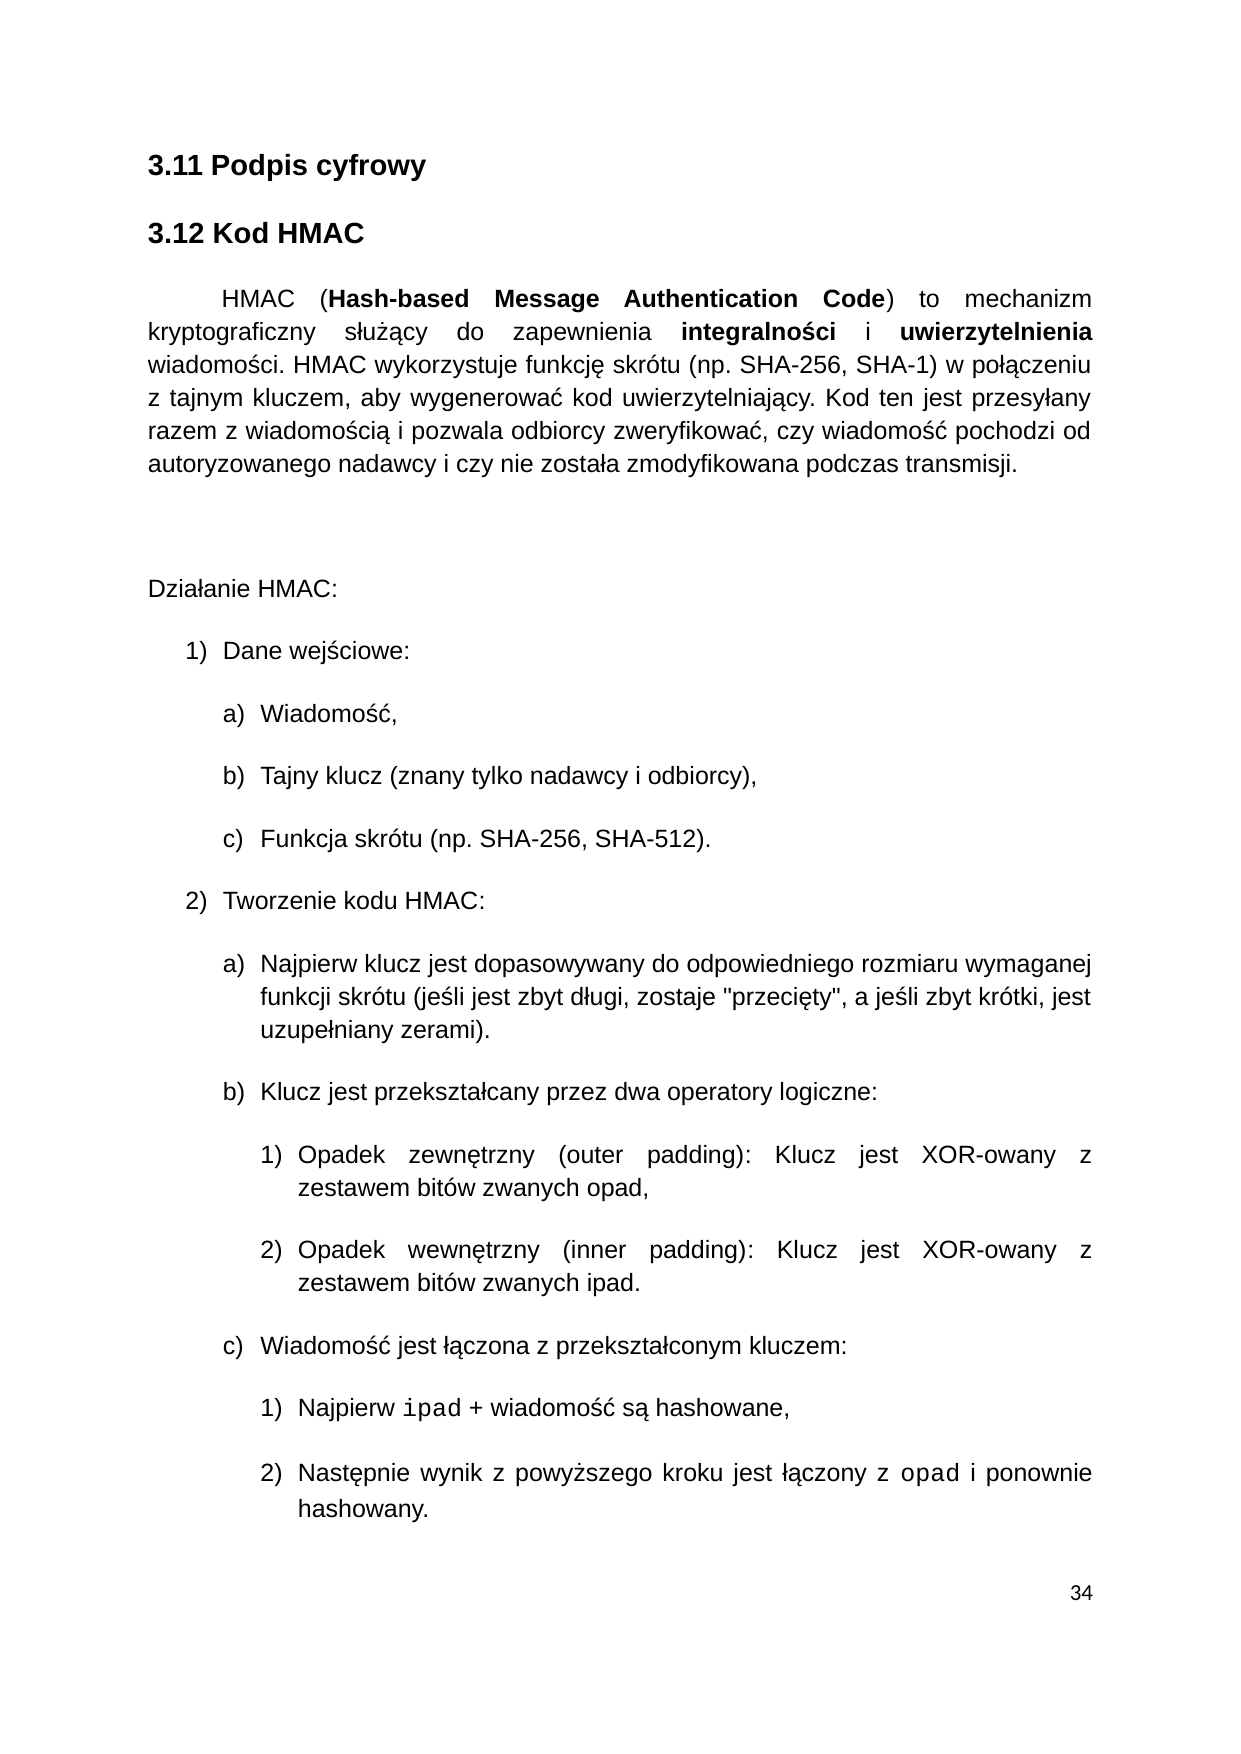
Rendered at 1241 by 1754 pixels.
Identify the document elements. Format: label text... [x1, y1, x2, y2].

list Następnie wynik z powyższego kroku jest łączony z opad i ponownie hashowany. [260, 1458, 1093, 1522]
list Wiadomość jest łączona z przekształconym kluczem: [223, 1331, 1093, 1359]
list Wiadomość, [223, 699, 1093, 727]
list Tworzenie kodu HMAC: [185, 886, 1093, 915]
text HMAC (Hash-based Message Authentication Code) to mechanizm kryptograficzny służący do zapewnienia integralności i uwierzytelnienia wiadomości. HMAC wykorzystuje funkcję skrótu (np. SHA-256, SHA-1) w połączeniu z tajnym kluczem, aby wygenerować kod uwierzytelniający. Kod ten jest przesyłany razem z wiadomością i pozwala odbiorcy zweryfikować, czy wiadomość pochodzi od autoryzowanego nadawcy i czy nie została zmodyfikowana podczas transmisji. [148, 284, 1093, 477]
list Opadek zewnętrzny (outer padding): Klucz jest XOR-owany z zestawem bitów zwanych opad, [260, 1140, 1093, 1202]
list Opadek wewnętrzny (inner padding): Klucz jest XOR-owany z zestawem bitów zwanych ipad. [260, 1235, 1093, 1297]
text Działanie HMAC: [148, 574, 1093, 602]
list Tajny klucz (znany tylko nadawcy i odbiorcy), [223, 761, 1093, 790]
text 3.12 Kod HMAC [148, 216, 1093, 249]
list Klucz jest przekształcany przez dwa operatory logiczne: [223, 1077, 1093, 1106]
list Dane wejściowe: [185, 636, 1093, 665]
list Funkcja skrótu (np. SHA-256, SHA-512). [223, 824, 1093, 852]
list Najpierw klucz jest dopasowywany do odpowiedniego rozmiaru wymaganej funkcji skrótu (jeśli jest zbyt długi, zostaje "przecięty", a jeśli zbyt krótki, jest uzupełniany zerami). [223, 949, 1093, 1043]
text 3.11 Podpis cyfrowy [148, 148, 1093, 181]
list Najpierw ipad + wiadomość są hashowane, [260, 1393, 1093, 1424]
